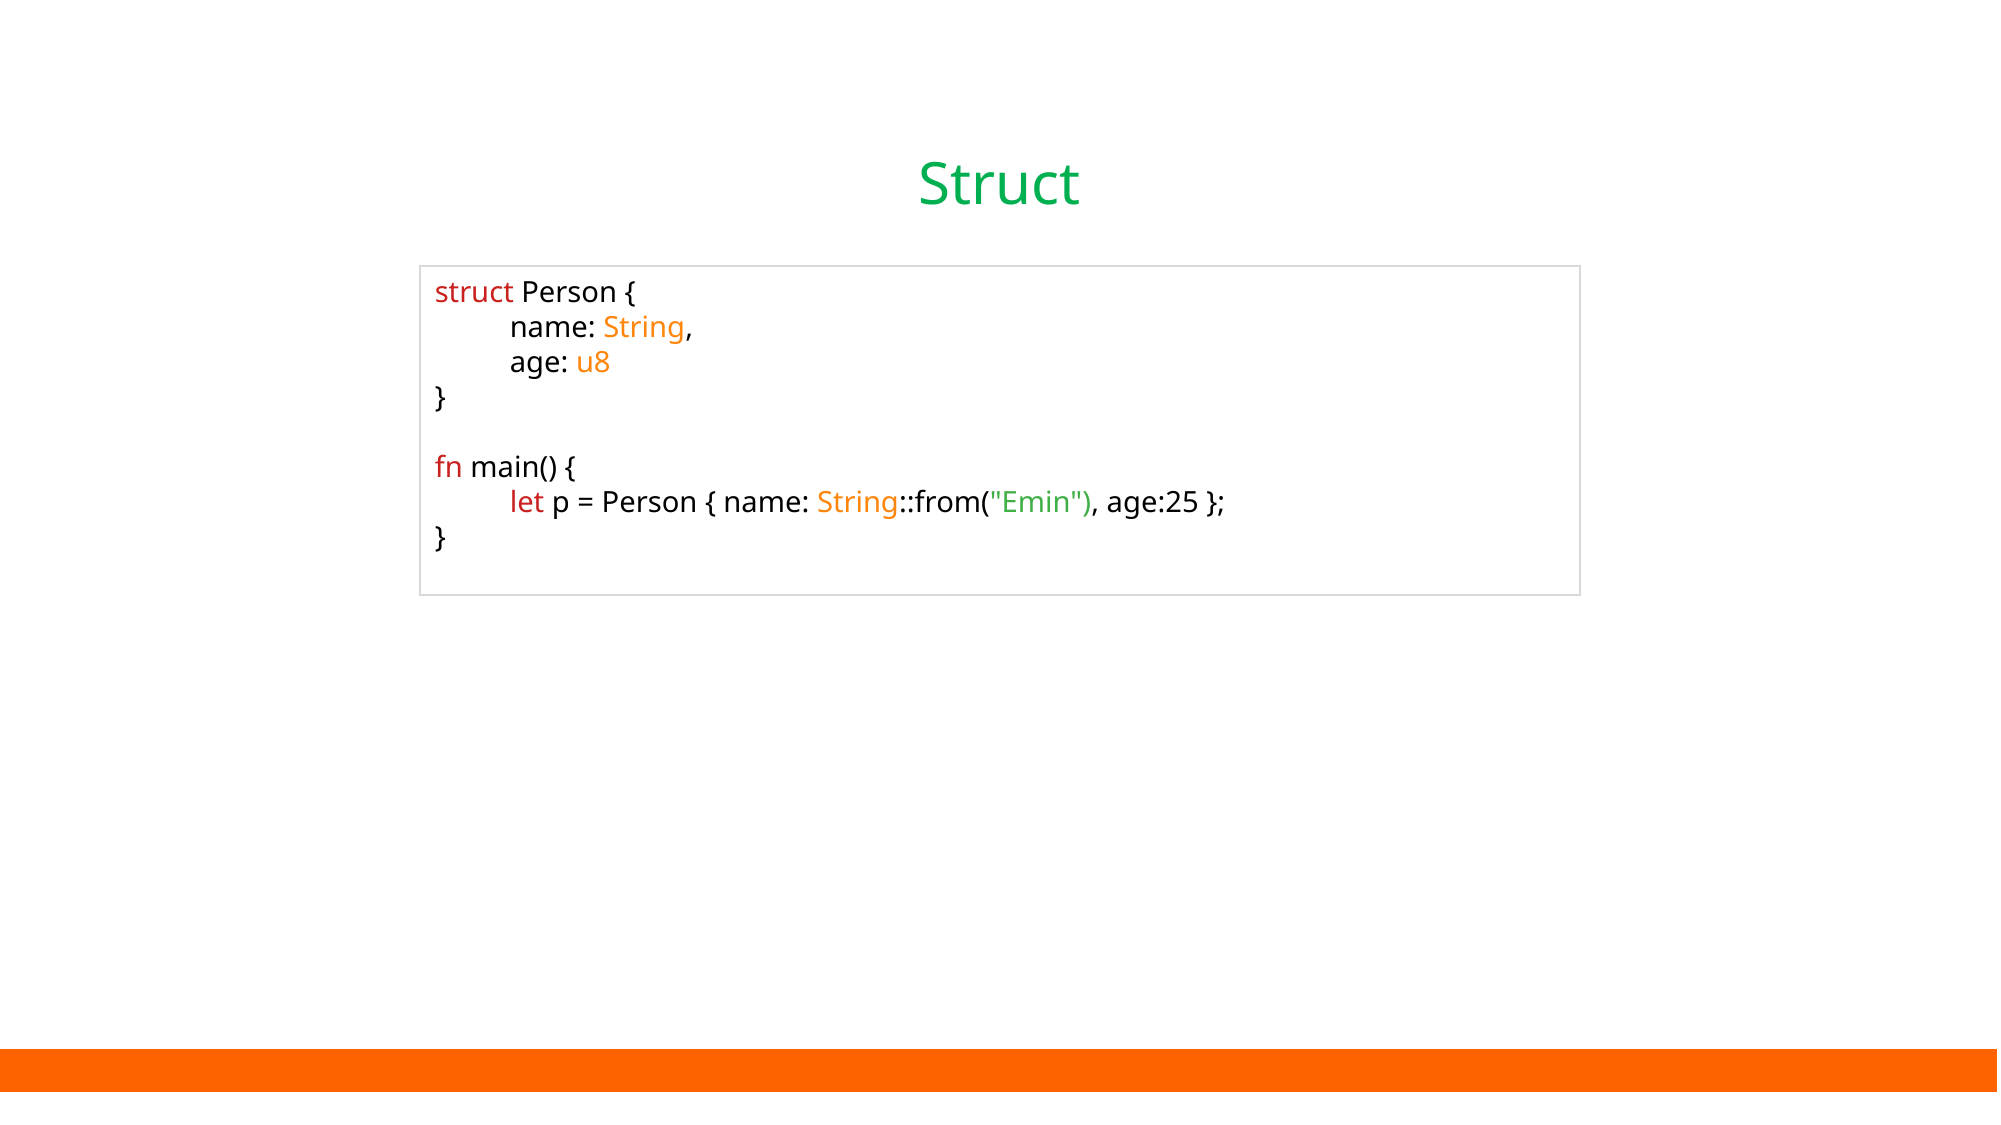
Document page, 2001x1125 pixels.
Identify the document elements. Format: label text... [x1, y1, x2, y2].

text_box [0, 1049, 1997, 1092]
text_box struct Person { name: String, age: u8 } fn main() { let p = Person { name: String::from("Emin"), age:25 }; } [419, 265, 1581, 596]
text_box Struct [420, 146, 1580, 237]
